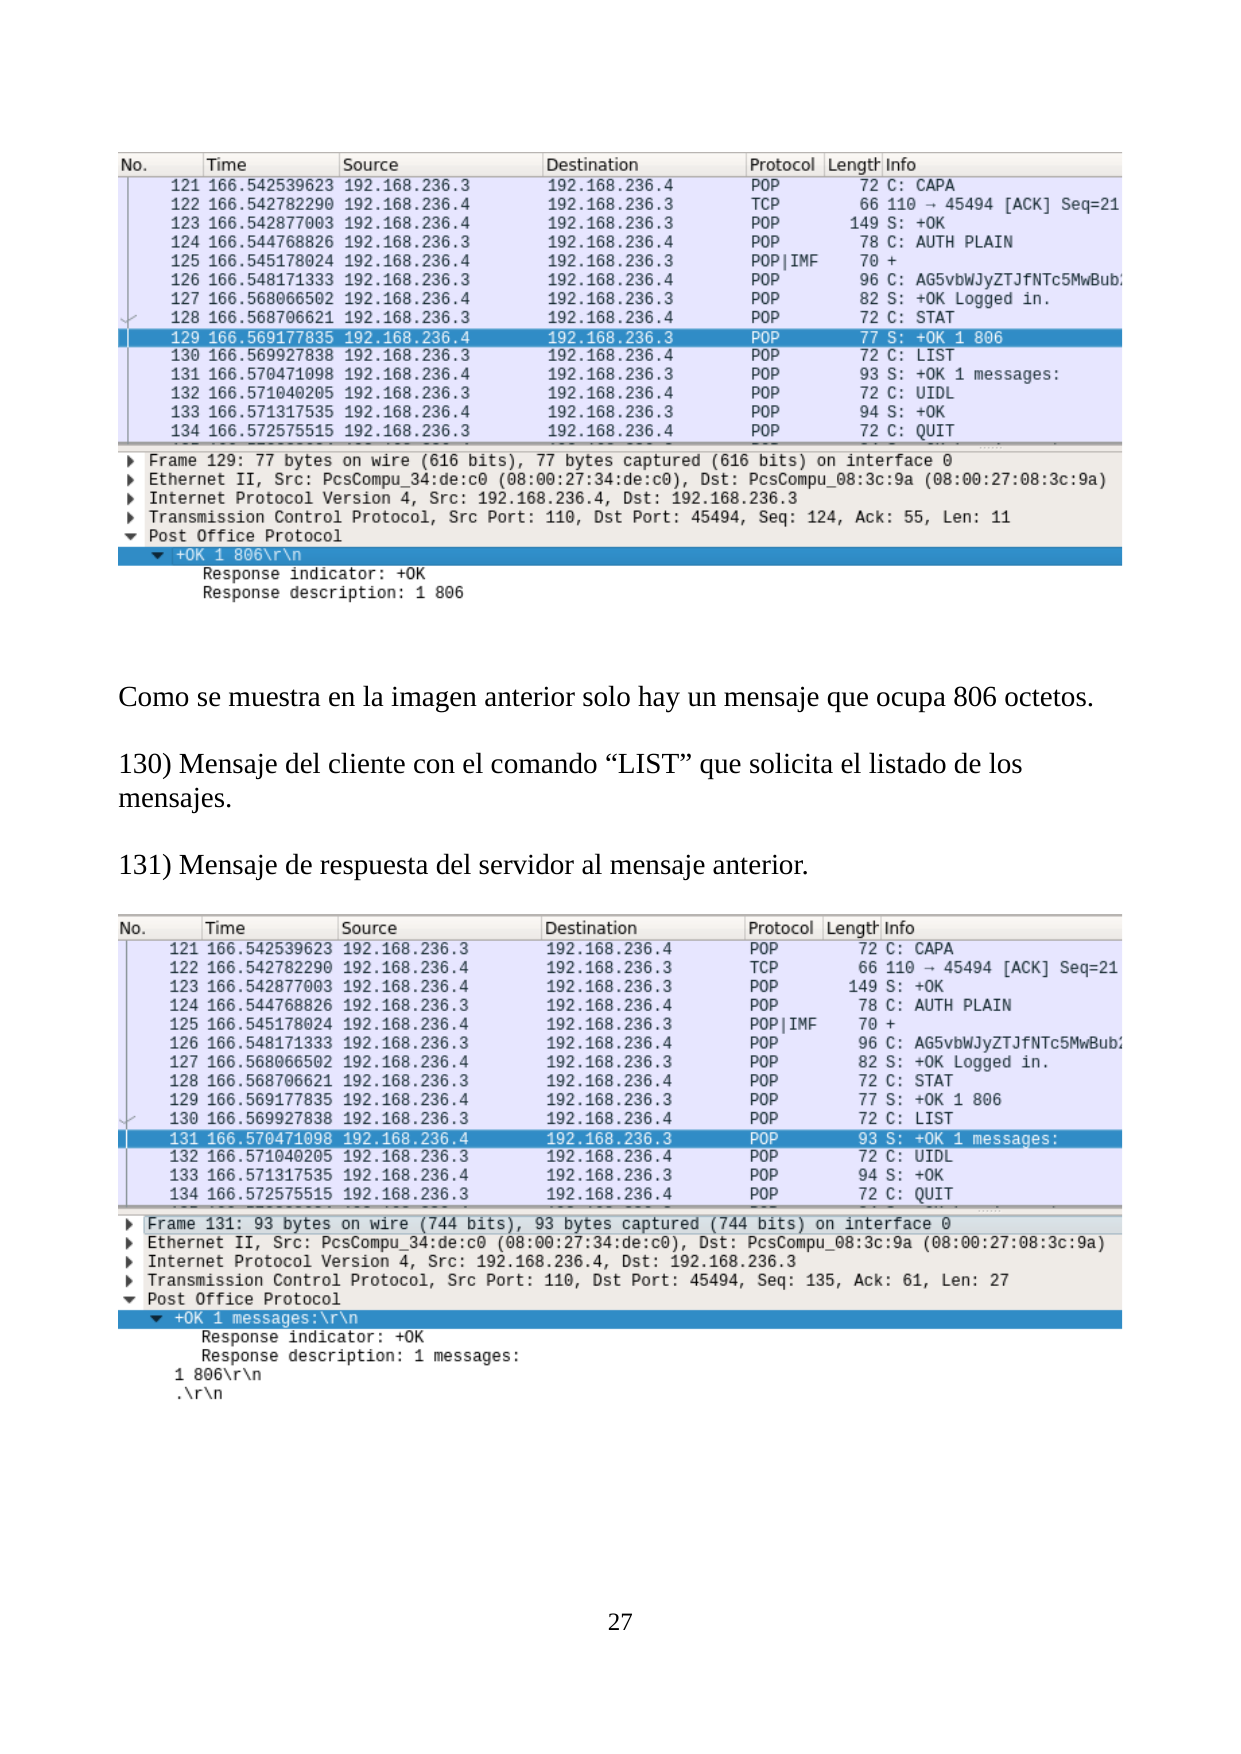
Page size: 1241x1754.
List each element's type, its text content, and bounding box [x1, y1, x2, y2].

text 130) Mensaje del cliente con el comando “LIST” que solicita el listado de los mensajes. [118, 747, 1122, 814]
text Como se muestra en la imagen anterior solo hay un mensaje que ocupa 806 octetos. [118, 679, 1122, 713]
text 131) Mensaje de respuesta del servidor al mensaje anterior. [118, 847, 1122, 881]
picture [118, 914, 1123, 1414]
picture [118, 152, 1123, 632]
